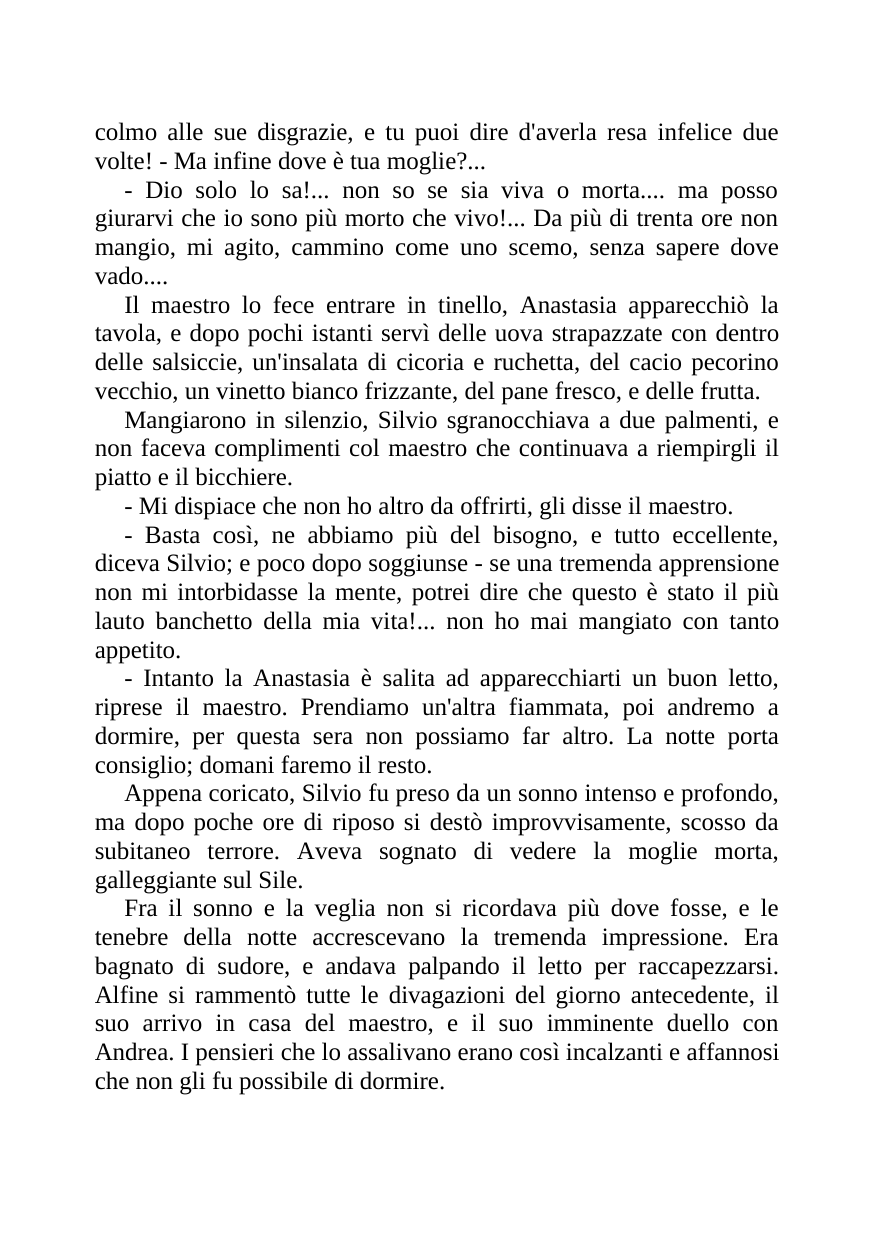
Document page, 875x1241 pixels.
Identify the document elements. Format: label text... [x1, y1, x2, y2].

text Fra il sonno e la veglia non si ricordava più dove fosse, e le tenebre della notte accrescevano la tremenda impressione. Era bagnato di sudore, e andava palpando il letto per raccapezzarsi. Alfine si rammentò tutte le divagazioni del giorno antecedente, il suo arrivo in casa del maestro, e il suo imminente duello con Andrea. I pensieri che lo assalivano erano così incalzanti e affannosi che non gli fu possibile di dormire. [94, 893, 779, 1095]
text - Dio solo lo sa!... non so se sia viva o morta.... ma posso giurarvi che io sono più morto che vivo!... Da più di trenta ore non mangio, mi agito, cammino come uno scemo, senza sapere dove vado.... [94, 175, 779, 290]
text - Basta così, ne abbiamo più del bisogno, e tutto eccellente, diceva Silvio; e poco dopo soggiunse - se una tremenda apprensione non mi intorbidasse la mente, potrei dire che questo è stato il più lauto banchetto della mia vita!... non ho mai mangiato con tanto appetito. [94, 520, 779, 663]
text - Intanto la Anastasia è salita ad apparecchiarti un buon letto, riprese il maestro. Prendiamo un'altra fiammata, poi andremo a dormire, per questa sera non possiamo far altro. La notte porta consiglio; domani faremo il resto. [94, 663, 779, 778]
text Mangiarono in silenzio, Silvio sgranocchiava a due palmenti, e non faceva complimenti col maestro che continuava a riempirgli il piatto e il bicchiere. [94, 405, 779, 491]
text - Mi dispiace che non ho altro da offrirti, gli disse il maestro. [94, 491, 779, 520]
text Il maestro lo fece entrare in tinello, Anastasia apparecchiò la tavola, e dopo pochi istanti servì delle uova strapazzate con dentro delle salsiccie, un'insalata di cicoria e ruchetta, del cacio pecorino vecchio, un vinetto bianco frizzante, del pane fresco, e delle frutta. [94, 290, 779, 405]
text colmo alle sue disgrazie, e tu puoi dire d'averla resa infelice due volte! - Ma infine dove è tua moglie?... [94, 117, 779, 175]
text Appena coricato, Silvio fu preso da un sonno intenso e profondo, ma dopo poche ore di riposo si destò improvvisamente, scosso da subitaneo terrore. Aveva sognato di vedere la moglie morta, galleggiante sul Sile. [94, 778, 779, 893]
